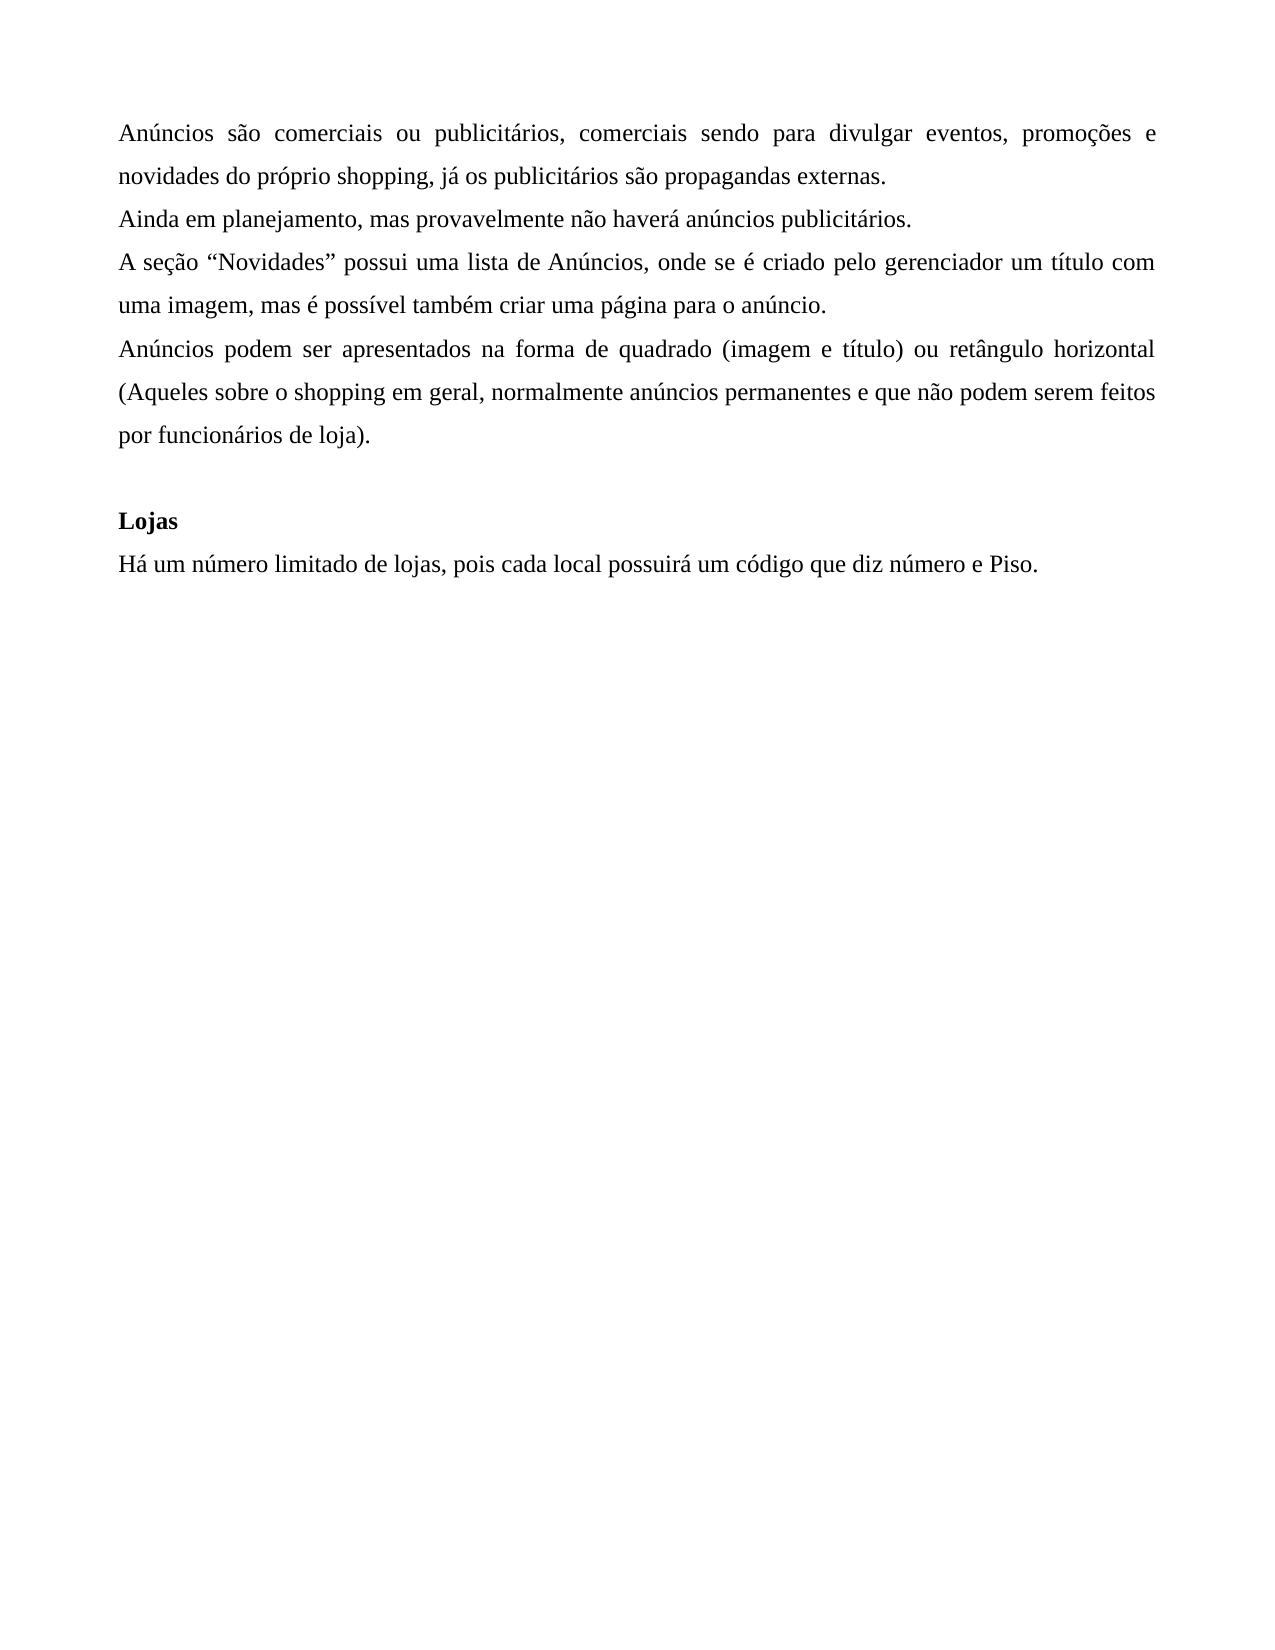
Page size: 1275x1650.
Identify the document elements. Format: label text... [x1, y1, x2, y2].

text A seção “Novidades” possui uma lista de Anúncios, onde se é criado pelo gerenciador um título com uma imagem, mas é possível também criar uma página para o anúncio. [118, 247, 1157, 319]
text Anúncios são comerciais ou publicitários, comerciais sendo para divulgar eventos, promoções e novidades do próprio shopping, já os publicitários são propagandas externas. [118, 118, 1157, 190]
text Há um número limitado de lojas, pois cada local possuirá um código que diz número e Piso. [118, 549, 1157, 578]
text Anúncios podem ser apresentados na forma de quadrado (imagem e título) ou retângulo horizontal (Aqueles sobre o shopping em geral, normalmente anúncios permanentes e que não podem serem feitos por funcionários de loja). [118, 334, 1157, 449]
text Lojas [118, 506, 1157, 535]
text Ainda em planejamento, mas provavelmente não haverá anúncios publicitários. [118, 204, 1157, 233]
